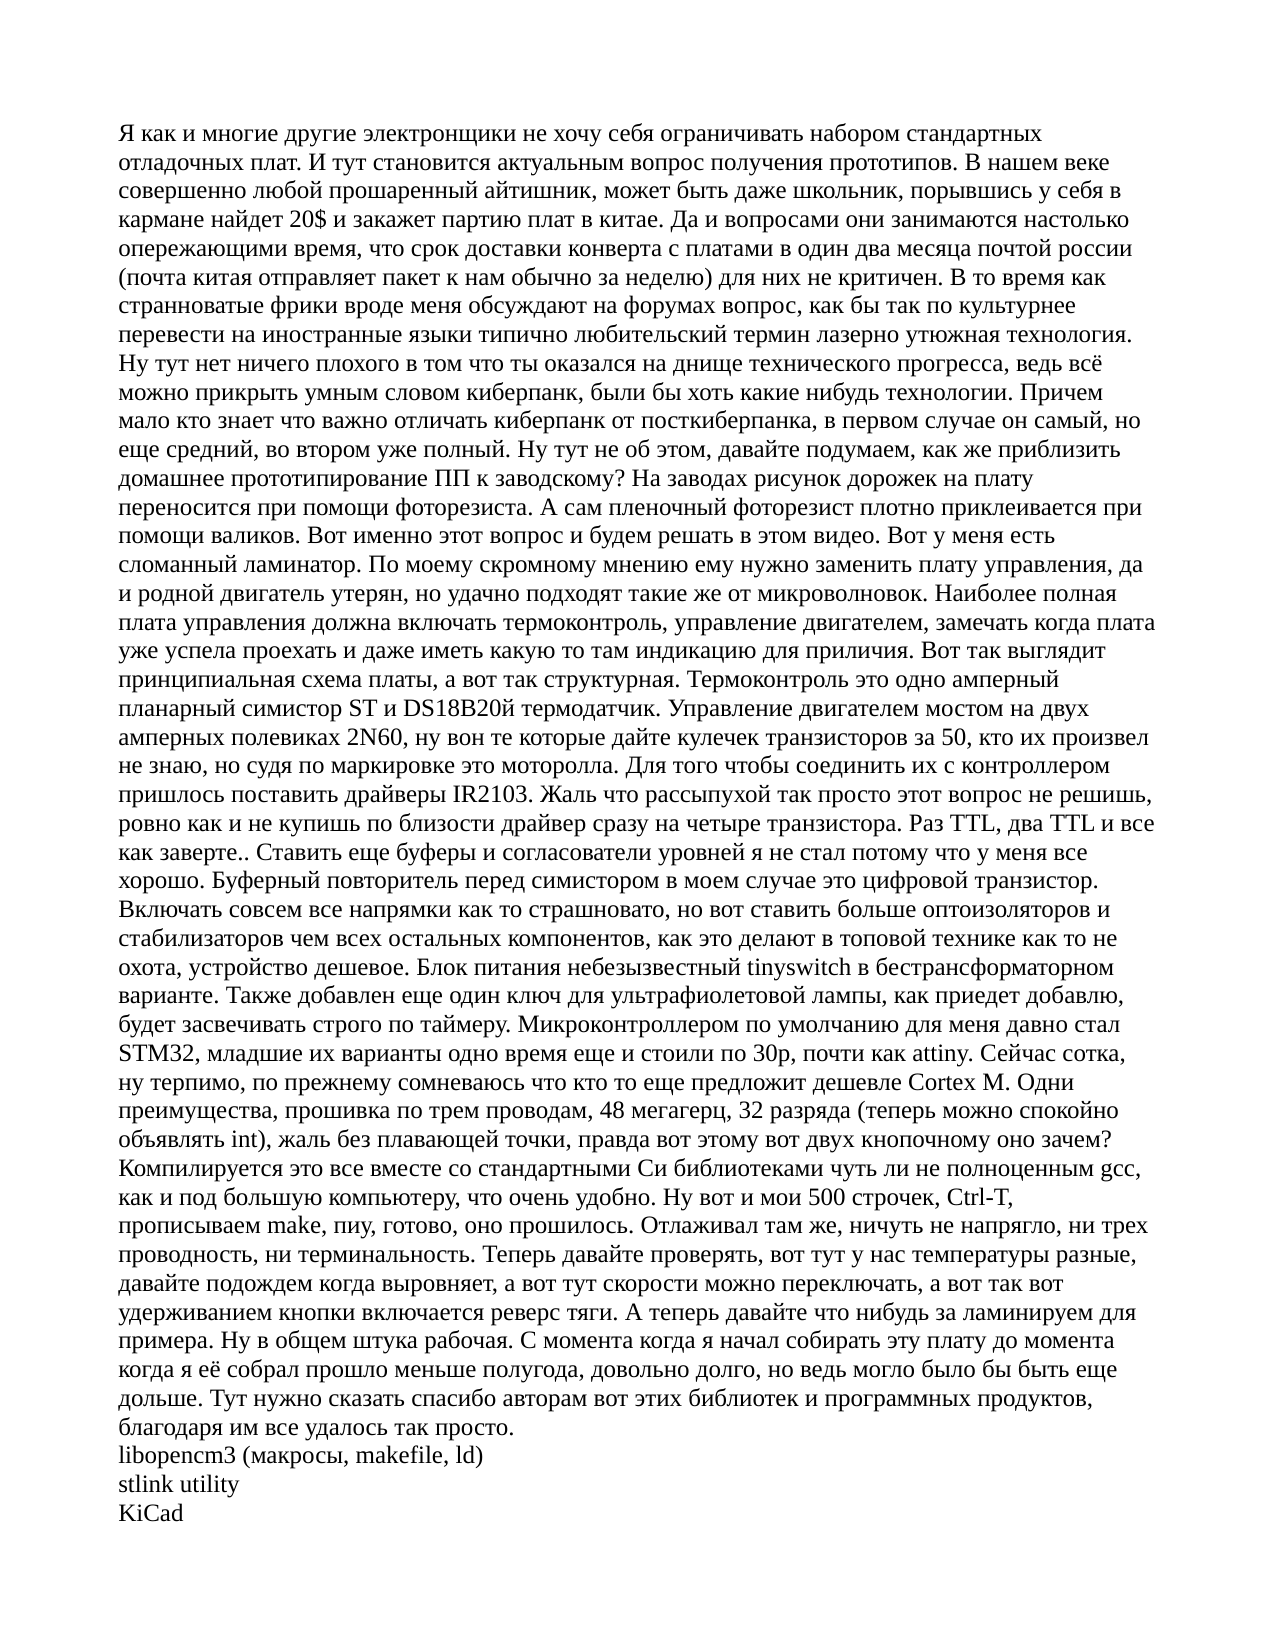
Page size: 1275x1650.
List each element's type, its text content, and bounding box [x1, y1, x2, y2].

text Я как и многие другие электронщики не хочу себя ограничивать набором стандартных отладочных плат. И тут становится актуальным вопрос получения прототипов. В нашем веке совершенно любой прошаренный айтишник, может быть даже школьник, порывшись у себя в кармане найдет 20$ и закажет партию плат в китае. Да и вопросами они занимаются настолько опережающими время, что срок доставки конверта с платами в один два месяца почтой россии (почта китая отправляет пакет к нам обычно за неделю) для них не критичен. В то время как странноватые фрики вроде меня обсуждают на форумах вопрос, как бы так по культурнее перевести на иностранные языки типично любительский термин лазерно утюжная технология. Ну тут нет ничего плохого в том что ты оказался на днище технического прогресса, ведь всё можно прикрыть умным словом киберпанк, были бы хоть какие нибудь технологии. Причем мало кто знает что важно отличать киберпанк от посткиберпанка, в первом случае он самый, но еще средний, во втором уже полный. Ну тут не об этом, давайте подумаем, как же приблизить домашнее прототипирование ПП к заводскому? На заводах рисунок дорожек на плату переносится при помощи фоторезиста. А сам пленочный фоторезист плотно приклеивается при помощи валиков. Вот именно этот вопрос и будем решать в этом видео. Вот у меня есть сломанный ламинатор. По моему скромному мнению ему нужно заменить плату управления, да и родной двигатель утерян, но удачно подходят такие же от микроволновок. Наиболее полная плата управления должна включать термоконтроль, управление двигателем, замечать когда плата уже успела проехать и даже иметь какую то там индикацию для приличия. Вот так выглядит принципиальная схема платы, а вот так структурная. Термоконтроль это одно амперный планарный симистор ST и DS18B20й термодатчик. Управление двигателем мостом на двух амперных полевиках 2N60, ну вон те которые дайте кулечек транзисторов за 50, кто их произвел не знаю, но судя по маркировке это моторолла. Для того чтобы соединить их с контроллером пришлось поставить драйверы IR2103. Жаль что рассыпухой так просто этот вопрос не решишь, ровно как и не купишь по близости драйвер сразу на четыре транзистора. Раз TTL, два TTL и все как заверте.. Ставить еще буферы и согласователи уровней я не стал потому что у меня все хорошо. Буферный повторитель перед симистором в моем случае это цифровой транзистор. Включать совсем все напрямки как то страшновато, но вот ставить больше оптоизоляторов и стабилизаторов чем всех остальных компонентов, как это делают в топовой технике как то не охота, устройство дешевое. Блок питания небезызвестный tinyswitch в бестрансформаторном варианте. Также добавлен еще один ключ для ультрафиолетовой лампы, как приедет добавлю, будет засвечивать строго по таймеру. Микроконтроллером по умолчанию для меня давно стал STM32, младшие их варианты одно время еще и стоили по 30р, почти как attiny. Сейчас сотка, ну терпимо, по прежнему сомневаюсь что кто то еще предложит дешевле Cortex M. Одни преимущества, прошивка по трем проводам, 48 мегагерц, 32 разряда (теперь можно спокойно объявлять int), жаль без плавающей точки, правда вот этому вот двух кнопочному оно зачем? Компилируется это все вместе со стандартными Си библиотеками чуть ли не полноценным gcc, как и под большую компьютеру, что очень удобно. Ну вот и мои 500 строчек, Ctrl-T, прописываем make, пиу, готово, оно прошилось. Отлаживал там же, ничуть не напрягло, ни трех проводность, ни терминальность. Теперь давайте проверять, вот тут у нас температуры разные, давайте подождем когда выровняет, а вот тут скорости можно переключать, а вот так вот удерживанием кнопки включается реверс тяги. А теперь давайте что нибудь за ламинируем для примера. Ну в общем штука рабочая. С момента когда я начал собирать эту плату до момента когда я её собрал прошло меньше полугода, довольно долго, но ведь могло было бы быть еще дольше. Тут нужно сказать спасибо авторам вот этих библиотек и программных продуктов, благодаря им все удалось так просто. [118, 118, 1157, 1441]
text KiCad [118, 1498, 1157, 1527]
text stlink utility [118, 1469, 1157, 1498]
text libopencm3 (макросы, makefile, ld) [118, 1441, 1157, 1469]
